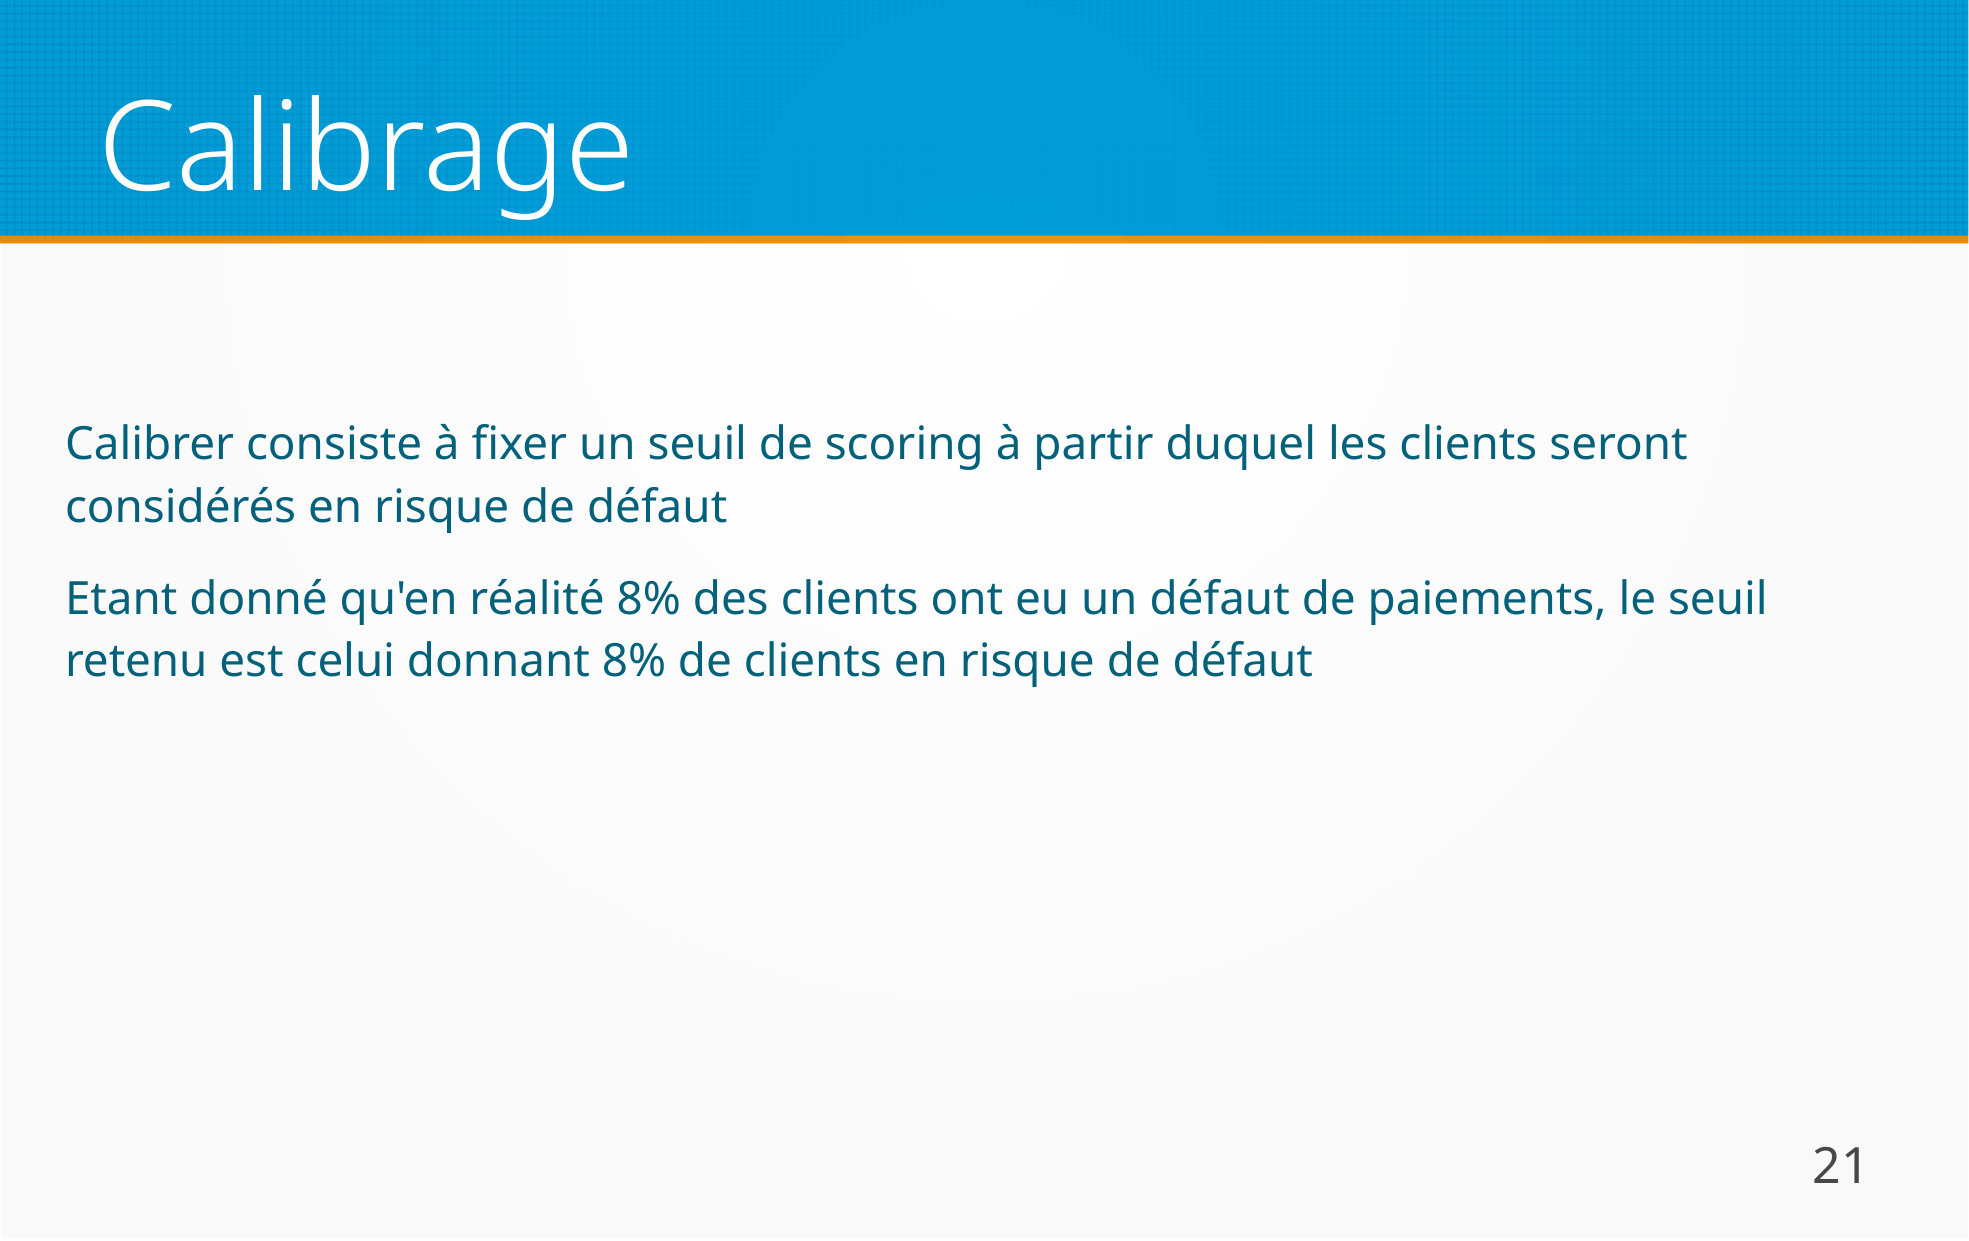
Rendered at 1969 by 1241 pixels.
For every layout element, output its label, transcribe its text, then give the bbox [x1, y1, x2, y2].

text_box Calibrer consiste à fixer un seuil de scoring à partir duquel les clients seront considérés en risque de défaut Etant donné qu'en réalité 8% des clients ont eu un défaut de paiements, le seuil retenu est celui donnant 8% de clients en risque de défaut [59, 423, 1896, 678]
title Calibrage [98, 19, 1870, 227]
picture [0, 236, 1969, 1241]
